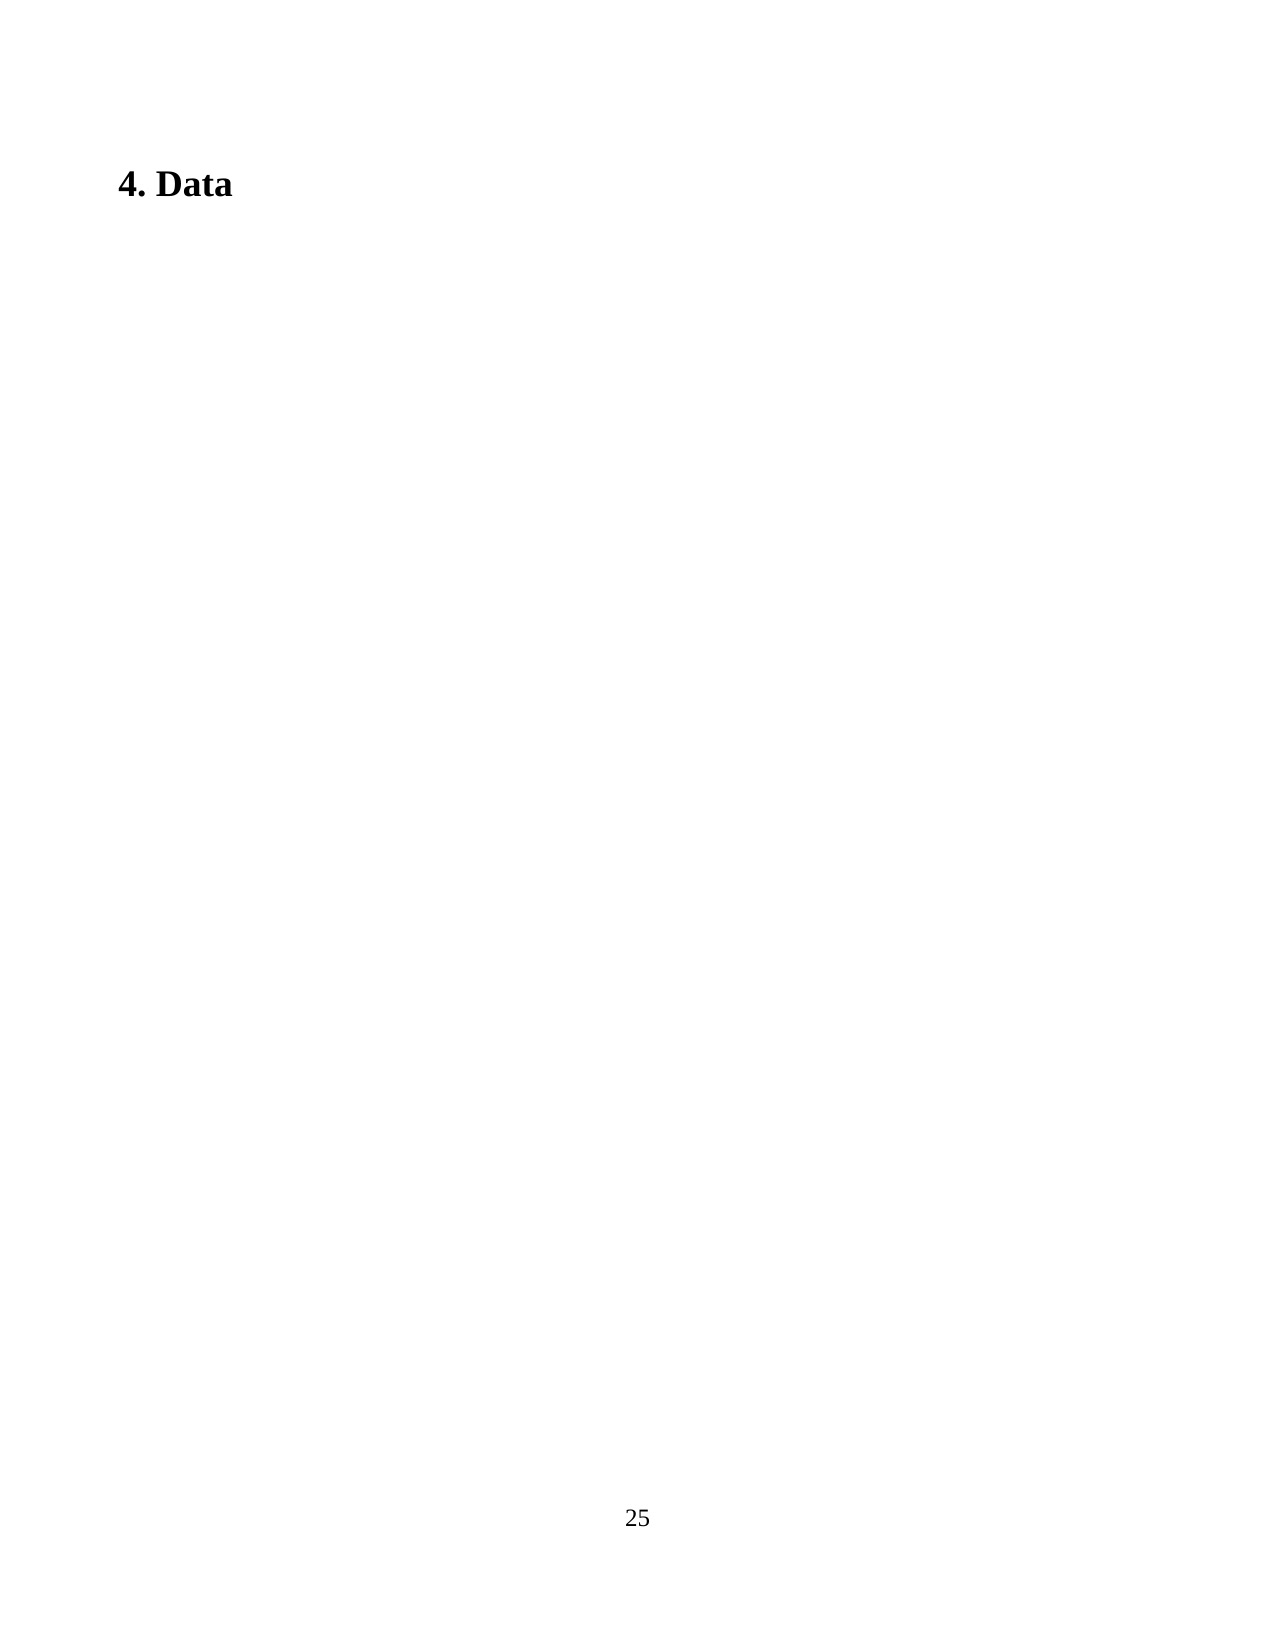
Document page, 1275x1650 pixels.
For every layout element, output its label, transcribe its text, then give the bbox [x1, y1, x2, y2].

text 4. Data [118, 161, 1157, 204]
